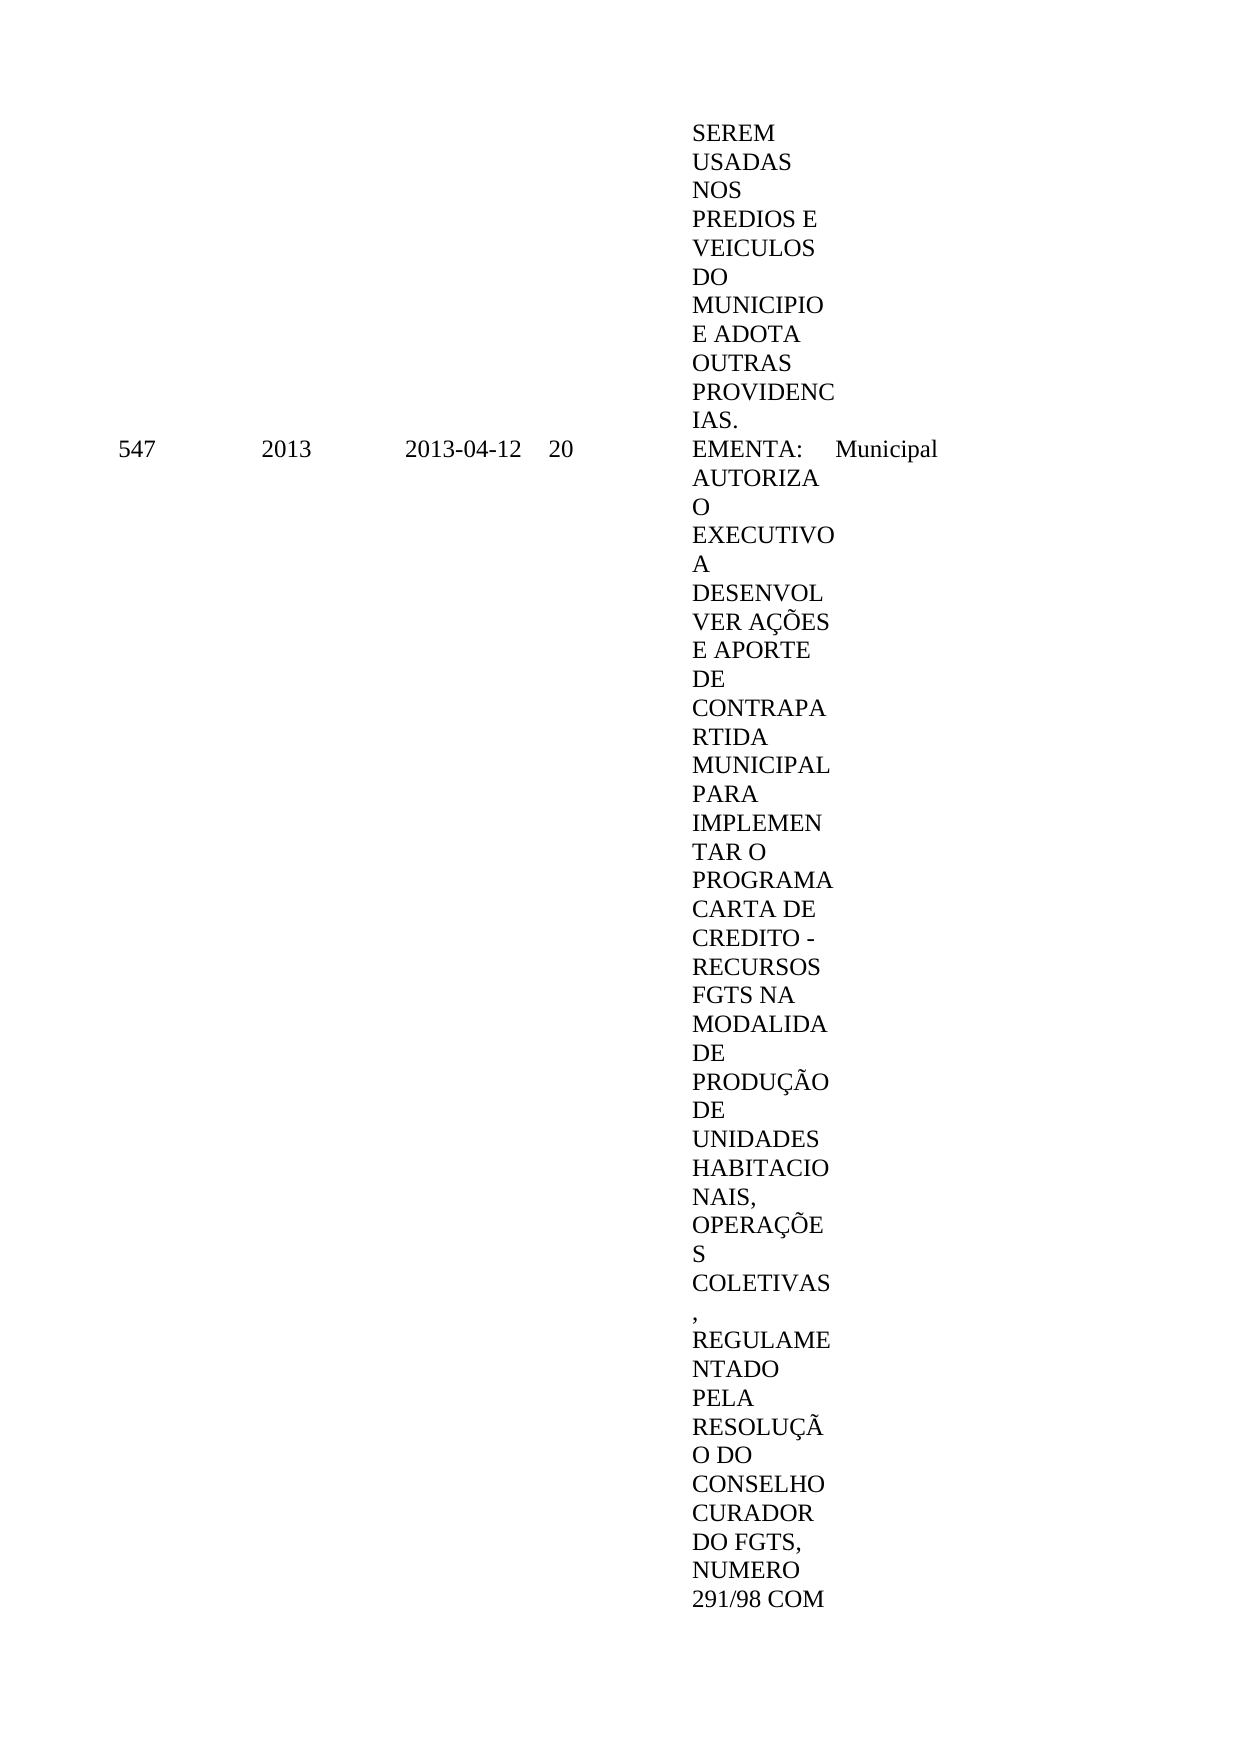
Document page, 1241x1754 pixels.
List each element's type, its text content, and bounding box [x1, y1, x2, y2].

table_cell Municipal [835, 434, 979, 1613]
table_cell 2013-04-12 [405, 434, 548, 1613]
table_cell EMENTA: AUTORIZA O EXECUTIVO A DESENVOLVER AÇÕES E APORTE DE CONTRAPARTIDA MUNICIPAL PARA IMPLEMENTAR O PROGRAMA CARTA DE CREDITO - RECURSOS FGTS NA MODALIDADE PRODUÇÃO DE UNIDADES HABITACIONAIS, OPERAÇÕES COLETIVAS, REGULAMENTADO PELA RESOLUÇÃO DO CONSELHO CURADOR DO FGTS, NUMERO 291/98 COM [692, 434, 835, 1613]
table_cell 2013 [261, 434, 405, 1613]
table_cell 20 [548, 434, 692, 1613]
table_cell [405, 118, 548, 434]
table_cell [118, 118, 261, 434]
table_cell [261, 118, 405, 434]
table_cell [835, 118, 979, 434]
table_cell [548, 118, 692, 434]
table_cell [979, 118, 1122, 434]
table_cell SEREM USADAS NOS PREDIOS E VEICULOS DO MUNICIPIO E ADOTA OUTRAS PROVIDENCIAS. [692, 118, 835, 434]
table_cell 547 [118, 434, 261, 1613]
table_cell [979, 434, 1122, 1613]
